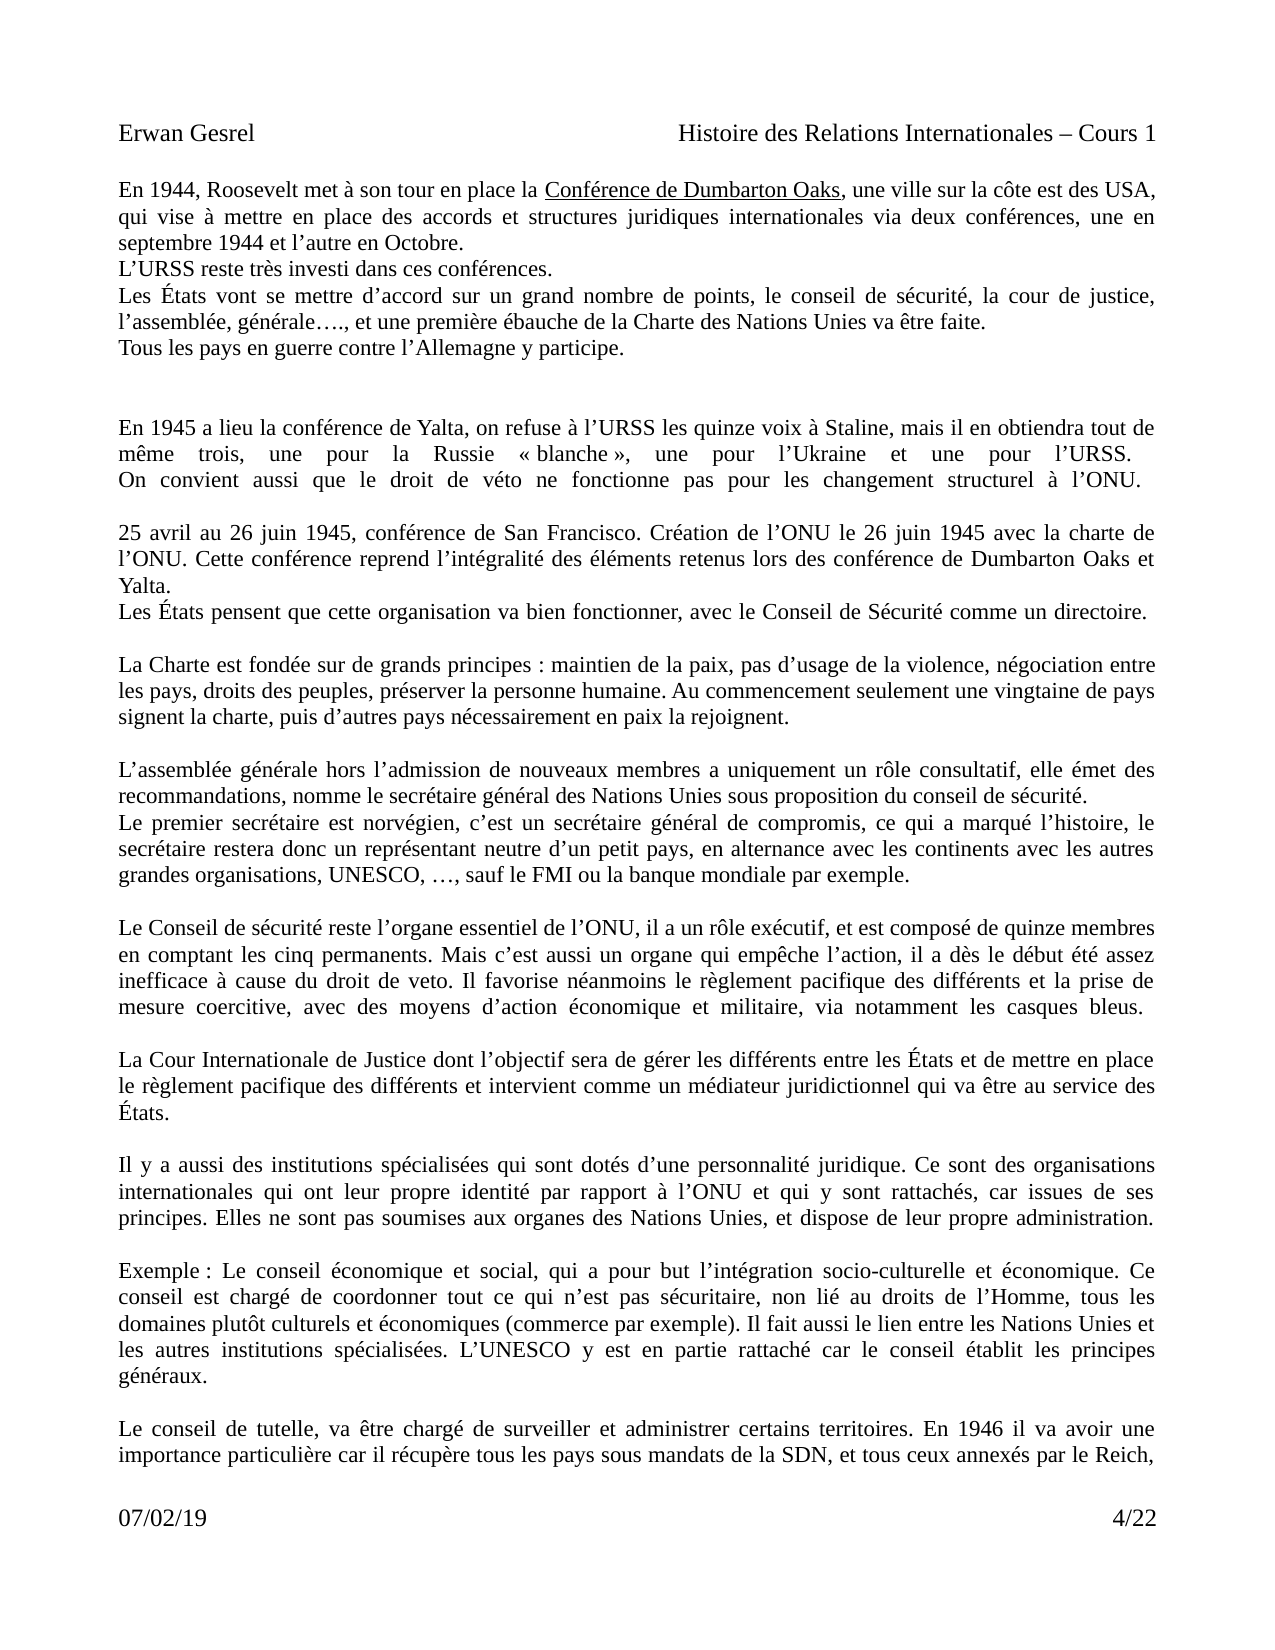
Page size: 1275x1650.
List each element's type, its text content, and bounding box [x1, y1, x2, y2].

text Le premier secrétaire est norvégien, c’est un secrétaire général de compromis, ce qui a marqué l’histoire, le secrétaire restera donc un représentant neutre d’un petit pays, en alternance avec les continents avec les autres grandes organisations, UNESCO, …, sauf le FMI ou la banque mondiale par exemple. [118, 809, 1157, 888]
text En 1944, Roosevelt met à son tour en place la Conférence de Dumbarton Oaks, une ville sur la côte est des USA, qui vise à mettre en place des accords et structures juridiques internationales via deux conférences, une en septembre 1944 et l’autre en Octobre. [118, 176, 1157, 255]
text Le Conseil de sécurité reste l’organe essentiel de l’ONU, il a un rôle exécutif, et est composé de quinze membres en comptant les cinq permanents. Mais c’est aussi un organe qui empêche l’action, il a dès le début été assez inefficace à cause du droit de veto. Il favorise néanmoins le règlement pacifique des différents et la prise de mesure coercitive, avec des moyens d’action économique et militaire, via notamment les casques bleus. [118, 914, 1157, 1046]
text En 1945 a lieu la conférence de Yalta, on refuse à l’URSS les quinze voix à Staline, mais il en obtiendra tout de même trois, une pour la Russie « blanche », une pour l’Ukraine et une pour l’URSS. On convient aussi que le droit de véto ne fonctionne pas pour les changement structurel à l’ONU. 25 avril au 26 juin 1945, conférence de San Francisco. Création de l’ONU le 26 juin 1945 avec la charte de l’ONU. Cette conférence reprend l’intégralité des éléments retenus lors des conférence de Dumbarton Oaks et Yalta. Les États pensent que cette organisation va bien fonctionner, avec le Conseil de Sécurité comme un directoire. [118, 413, 1157, 651]
text L’URSS reste très investi dans ces conférences. [118, 255, 1157, 282]
text Exemple : Le conseil économique et social, qui a pour but l’intégration socio-culturelle et économique. Ce conseil est chargé de coordonner tout ce qui n’est pas sécuritaire, non lié au droits de l’Homme, tous les domaines plutôt culturels et économiques (commerce par exemple). Il fait aussi le lien entre les Nations Unies et les autres institutions spécialisées. L’UNESCO y est en partie rattaché car le conseil établit les principes généraux. [118, 1257, 1157, 1415]
text Il y a aussi des institutions spécialisées qui sont dotés d’une personnalité juridique. Ce sont des organisations internationales qui ont leur propre identité par rapport à l’ONU et qui y sont rattachés, car issues de ses principes. Elles ne sont pas soumises aux organes des Nations Unies, et dispose de leur propre administration. [118, 1151, 1157, 1257]
text L’assemblée générale hors l’admission de nouveaux membres a uniquement un rôle consultatif, elle émet des recommandations, nomme le secrétaire général des Nations Unies sous proposition du conseil de sécurité. [118, 756, 1157, 809]
text Les États vont se mettre d’accord sur un grand nombre de points, le conseil de sécurité, la cour de justice, l’assemblée, générale…., et une première ébauche de la Charte des Nations Unies va être faite. Tous les pays en guerre contre l’Allemagne y participe. [118, 282, 1157, 361]
text La Cour Internationale de Justice dont l’objectif sera de gérer les différents entre les États et de mettre en place le règlement pacifique des différents et intervient comme un médiateur juridictionnel qui va être au service des États. [118, 1046, 1157, 1125]
text La Charte est fondée sur de grands principes : maintien de la paix, pas d’usage de la violence, négociation entre les pays, droits des peuples, préserver la personne humaine. Au commencement seulement une vingtaine de pays signent la charte, puis d’autres pays nécessairement en paix la rejoignent. [118, 651, 1157, 730]
text Le conseil de tutelle, va être chargé de surveiller et administrer certains territoires. En 1946 il va avoir une importance particulière car il récupère tous les pays sous mandats de la SDN, et tous ceux annexés par le Reich, [118, 1415, 1157, 1468]
